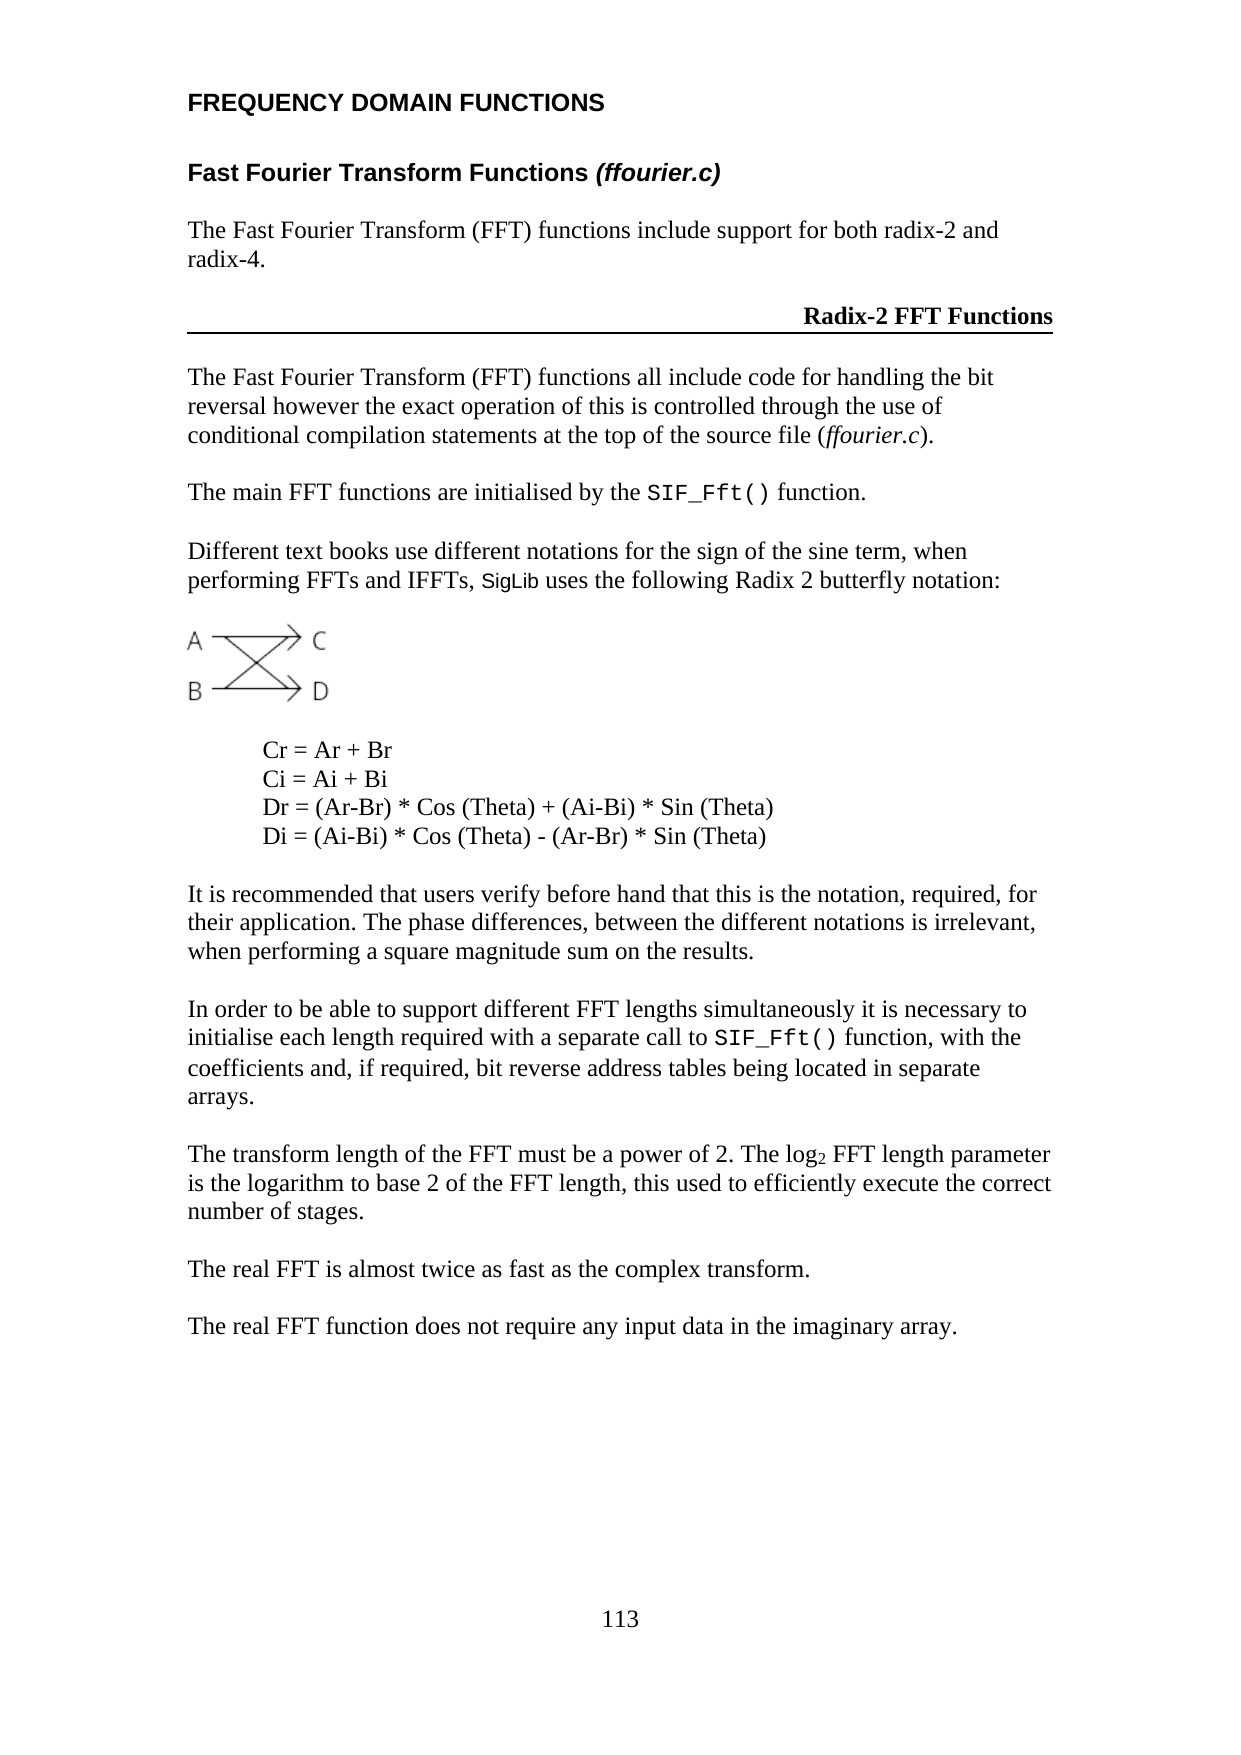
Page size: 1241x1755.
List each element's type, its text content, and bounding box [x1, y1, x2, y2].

text The Fast Fourier Transform (FFT) functions all include code for handling the bit reversal however the exact operation of this is controlled through the use of conditional compilation statements at the top of the source file (ffourier.c). [187, 362, 1053, 449]
text The main FFT functions are initialised by the SIF_Fft() function. [187, 477, 1053, 508]
text Cr = Ar + Br [187, 735, 1053, 764]
text In order to be able to support different FFT lengths simultaneously it is necessary to initialise each length required with a separate call to SIF_Fft() function, with the coefficients and, if required, bit reverse address tables being located in separate arrays. [187, 994, 1053, 1110]
subtitle Fast Fourier Transform Functions (ffourier.c) [187, 157, 1053, 186]
text Dr = (Ar-Br) * Cos (Theta) + (Ai-Bi) * Sin (Theta) [187, 792, 1053, 821]
text The Fast Fourier Transform (FFT) functions include support for both radix-2 and radix-4. [187, 215, 1053, 272]
text It is recommended that users verify before hand that this is the notation, required, for their application. The phase differences, between the different notations is irrelevant, when performing a square magnitude sum on the results. [187, 879, 1053, 965]
subtitle FREQUENCY DOMAIN FUNCTIONS [187, 87, 1053, 116]
subtitle Radix-2 FFT Functions [187, 301, 1053, 332]
text The transform length of the FFT must be a power of 2. The log2 FFT length parameter is the logarithm to base 2 of the FFT length, this used to efficiently execute the correct number of stages. [187, 1139, 1053, 1225]
text The real FFT is almost twice as fast as the complex transform. [187, 1254, 1053, 1283]
text Different text books use different notations for the sign of the sine term, when performing FFTs and IFFTs, SigLib uses the following Radix 2 butterfly notation: [187, 536, 1053, 594]
text The real FFT function does not require any input data in the imaginary array. [187, 1311, 1053, 1340]
text Di = (Ai-Bi) * Cos (Theta) - (Ar-Br) * Sin (Theta) [187, 821, 1053, 850]
text Ci = Ai + Bi [187, 764, 1053, 792]
